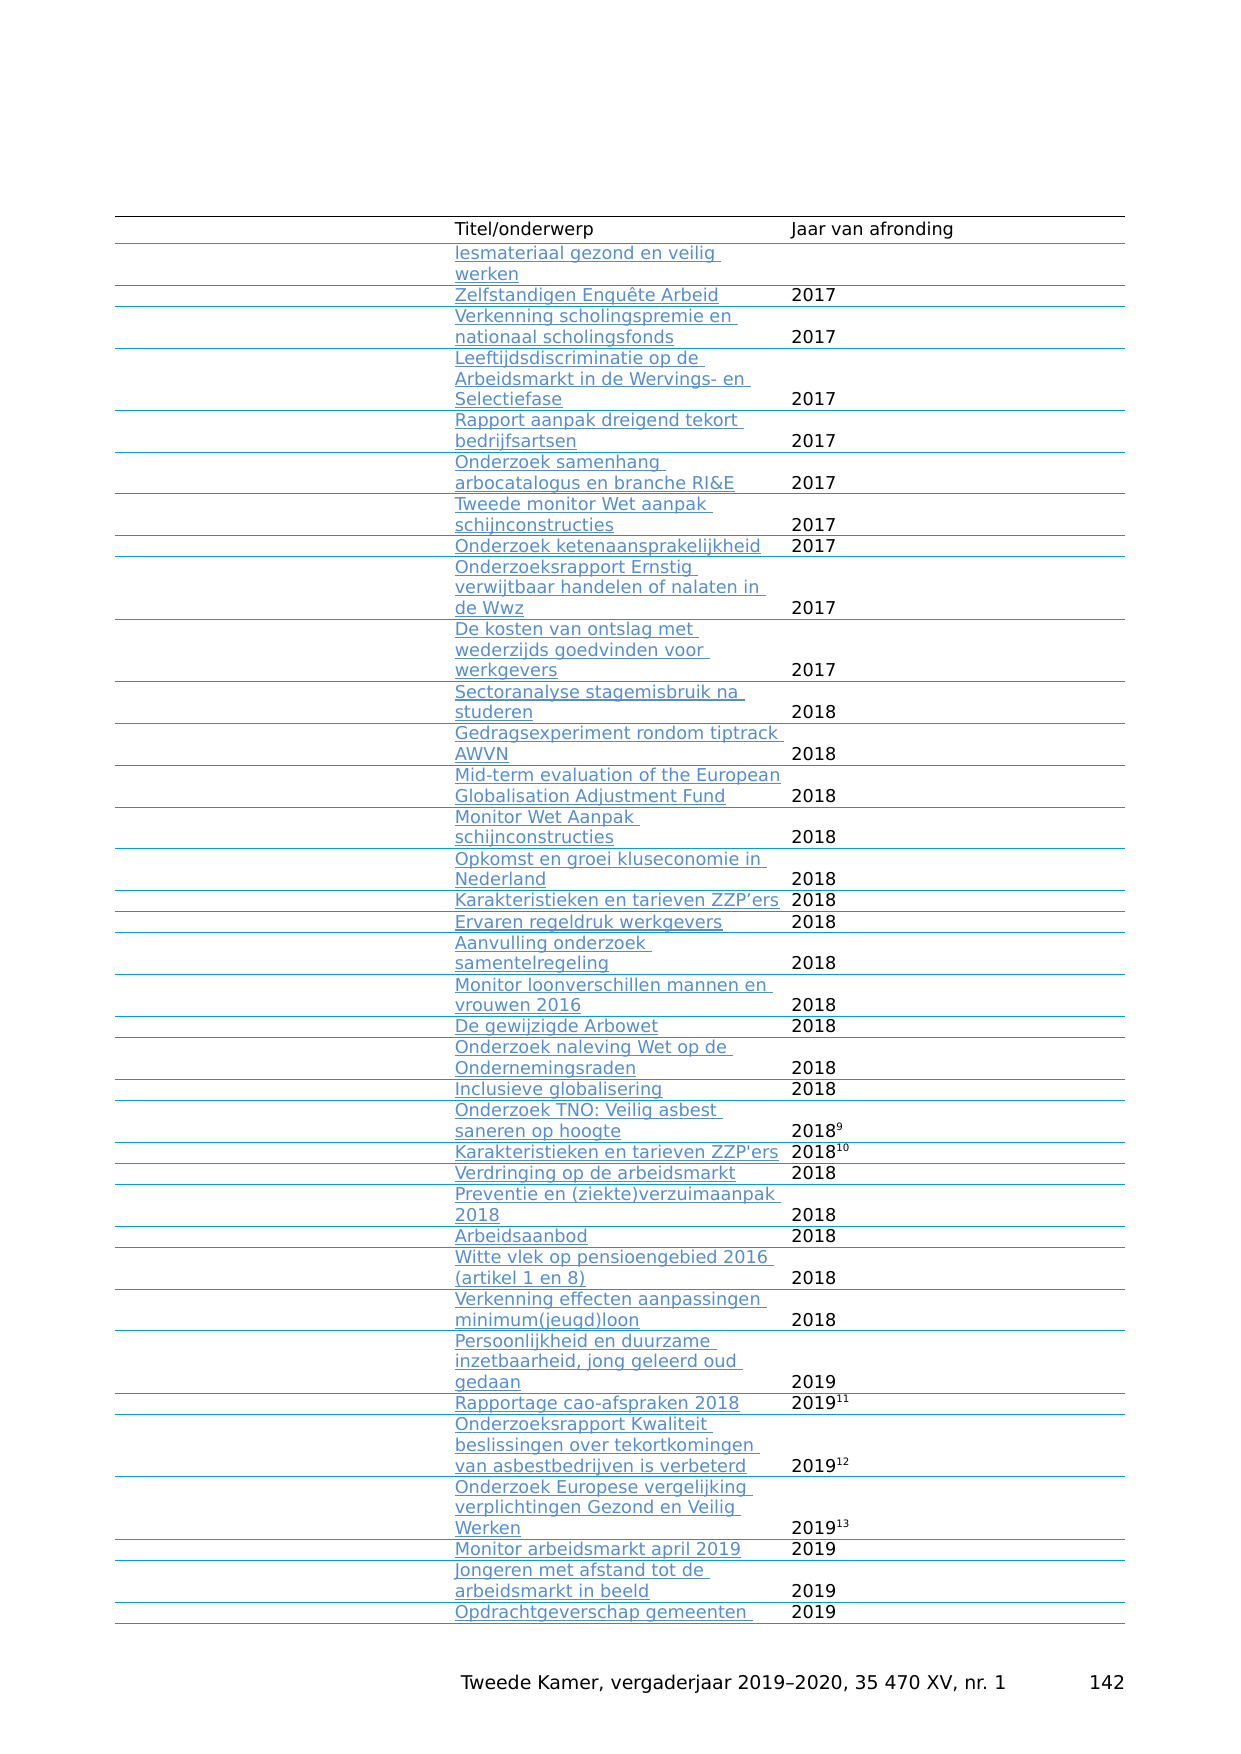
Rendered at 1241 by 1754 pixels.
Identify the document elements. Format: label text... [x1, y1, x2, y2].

table_cell 2018 [788, 808, 1125, 848]
table_cell [115, 620, 452, 681]
table_cell Monitor Wet Aanpak schijnconstructies [452, 808, 788, 848]
table_cell Zelfstandigen Enquête Arbeid [452, 286, 788, 306]
table_cell Sectoranalyse stagemisbruik na studeren [452, 682, 788, 723]
table_cell Witte vlek op pensioengebied 2016 (artikel 1 en 8) [452, 1248, 788, 1288]
table_cell 2019 [788, 1603, 1125, 1623]
table_cell Onderzoeksrapport Ernstig verwijtbaar handelen of nalaten in de Wwz [452, 557, 788, 619]
table_cell [115, 766, 452, 806]
table_cell [115, 1415, 452, 1476]
table_cell Karakteristieken en tarieven ZZP'ers [452, 1143, 788, 1163]
table_cell 2018 [788, 1185, 1125, 1226]
table_cell 2017 [788, 494, 1125, 535]
table_cell 2018 [788, 912, 1125, 932]
table_cell 2017 [788, 620, 1125, 681]
table_cell 2017 [788, 307, 1125, 347]
table_cell [115, 1164, 452, 1184]
table_cell Onderzoek samenhang arbocatalogus en branche RI&E [452, 453, 788, 493]
table_cell [115, 1394, 452, 1414]
table_cell 2018 [788, 1038, 1125, 1079]
table_cell Monitor arbeidsmarkt april 2019 [452, 1540, 788, 1560]
table_cell Opkomst en groei kluseconomie in Nederland [452, 849, 788, 890]
table_cell [115, 1603, 452, 1623]
table_cell Mid-term evaluation of the European Globalisation Adjustment Fund [452, 766, 788, 806]
table_cell 2018 [788, 1290, 1125, 1330]
table_cell Monitor loonverschillen mannen en vrouwen 2016 [452, 975, 788, 1016]
table_cell 2019 [788, 1540, 1125, 1560]
table_cell [115, 1561, 452, 1602]
table_cell [115, 217, 452, 243]
table_cell 20189 [788, 1101, 1125, 1142]
table_cell Onderzoek ketenaansprakelijkheid [452, 536, 788, 556]
table_cell [115, 453, 452, 493]
table_cell 201913 [788, 1477, 1125, 1539]
table_cell 201912 [788, 1415, 1125, 1476]
table_cell 2017 [788, 286, 1125, 306]
table_cell 2019 [788, 1331, 1125, 1393]
table_cell 201810 [788, 1143, 1125, 1163]
table_cell Opdrachtgeverschap gemeenten [452, 1603, 788, 1623]
table_cell 2018 [788, 849, 1125, 890]
table_cell [115, 349, 452, 410]
table_cell lesmateriaal gezond en veilig werken [452, 244, 788, 284]
table_cell [115, 808, 452, 848]
table_cell [115, 494, 452, 535]
table_cell [115, 1017, 452, 1037]
table_cell Ervaren regeldruk werkgevers [452, 912, 788, 932]
table_cell [115, 1331, 452, 1393]
table_cell 2018 [788, 891, 1125, 911]
table_cell 2018 [788, 1017, 1125, 1037]
table_cell 2018 [788, 933, 1125, 974]
table_cell 2018 [788, 766, 1125, 806]
table_cell Onderzoeksrapport Kwaliteit beslissingen over tekortkomingen van asbestbedrijven is verbeterd [452, 1415, 788, 1476]
table_cell Verkenning effecten aanpassingen minimum(jeugd)loon [452, 1290, 788, 1330]
table_cell 2017 [788, 411, 1125, 452]
table_cell De kosten van ontslag met wederzijds goedvinden voor werkgevers [452, 620, 788, 681]
table_cell 2017 [788, 453, 1125, 493]
table_cell [115, 1101, 452, 1142]
table_cell Jongeren met afstand tot de arbeidsmarkt in beeld [452, 1561, 788, 1602]
table_cell 2018 [788, 724, 1125, 764]
table_cell Leeftijdsdiscriminatie op de Arbeidsmarkt in de Wervings- en Selectiefase [452, 349, 788, 410]
table_cell 2017 [788, 557, 1125, 619]
table_cell 2019 [788, 1561, 1125, 1602]
table_cell Tweede monitor Wet aanpak schijnconstructies [452, 494, 788, 535]
table_cell [115, 1185, 452, 1226]
table_cell [115, 536, 452, 556]
table_cell [115, 557, 452, 619]
table_cell De gewijzigde Arbowet [452, 1017, 788, 1037]
table_cell [115, 1477, 452, 1539]
table_cell 2018 [788, 1164, 1125, 1184]
table_cell Jaar van afronding [788, 217, 1125, 243]
table_cell [115, 1038, 452, 1079]
table_cell Aanvulling onderzoek samentelregeling [452, 933, 788, 974]
table_cell [115, 286, 452, 306]
table_cell Karakteristieken en tarieven ZZP’ers [452, 891, 788, 911]
table_cell Onderzoek TNO: Veilig asbest saneren op hoogte [452, 1101, 788, 1142]
table_cell [115, 1540, 452, 1560]
table_cell Gedragsexperiment rondom tiptrack AWVN [452, 724, 788, 764]
table_cell [115, 1227, 452, 1247]
table_cell 2018 [788, 975, 1125, 1016]
table_cell [115, 933, 452, 974]
table_cell [115, 1290, 452, 1330]
table_cell [115, 891, 452, 911]
table_cell 2017 [788, 536, 1125, 556]
table_cell Verkenning scholingspremie en nationaal scholingsfonds [452, 307, 788, 347]
table_cell Inclusieve globalisering [452, 1080, 788, 1100]
table_cell [115, 682, 452, 723]
table_cell [115, 307, 452, 347]
table_cell [115, 244, 452, 284]
table_cell Arbeidsaanbod [452, 1227, 788, 1247]
table_cell [115, 1080, 452, 1100]
table_cell 2018 [788, 1080, 1125, 1100]
table_cell [115, 912, 452, 932]
table_cell [115, 724, 452, 764]
table_cell Persoonlijkheid en duurzame inzetbaarheid, jong geleerd oud gedaan [452, 1331, 788, 1393]
table_cell [115, 1143, 452, 1163]
table_cell 201911 [788, 1394, 1125, 1414]
table_cell [115, 1248, 452, 1288]
table_cell Onderzoek Europese vergelijking verplichtingen Gezond en Veilig Werken [452, 1477, 788, 1539]
table_cell [115, 849, 452, 890]
table_cell Titel/onderwerp [452, 217, 788, 243]
table_cell Onderzoek naleving Wet op de Ondernemingsraden [452, 1038, 788, 1079]
table_cell Preventie en (ziekte)verzuimaanpak 2018 [452, 1185, 788, 1226]
table_cell [788, 244, 1125, 284]
table_cell 2017 [788, 349, 1125, 410]
table_cell 2018 [788, 1227, 1125, 1247]
table_cell Verdringing op de arbeidsmarkt [452, 1164, 788, 1184]
table_cell [115, 975, 452, 1016]
table_header Tabel 116 Overzicht onderzoek artikel 1: Arbeidsmarkt [115, 191, 1125, 216]
table_cell Rapport aanpak dreigend tekort bedrijfsartsen [452, 411, 788, 452]
table_cell 2018 [788, 1248, 1125, 1288]
table_cell Rapportage cao-afspraken 2018 [452, 1394, 788, 1414]
table_cell 2018 [788, 682, 1125, 723]
table_cell [115, 411, 452, 452]
